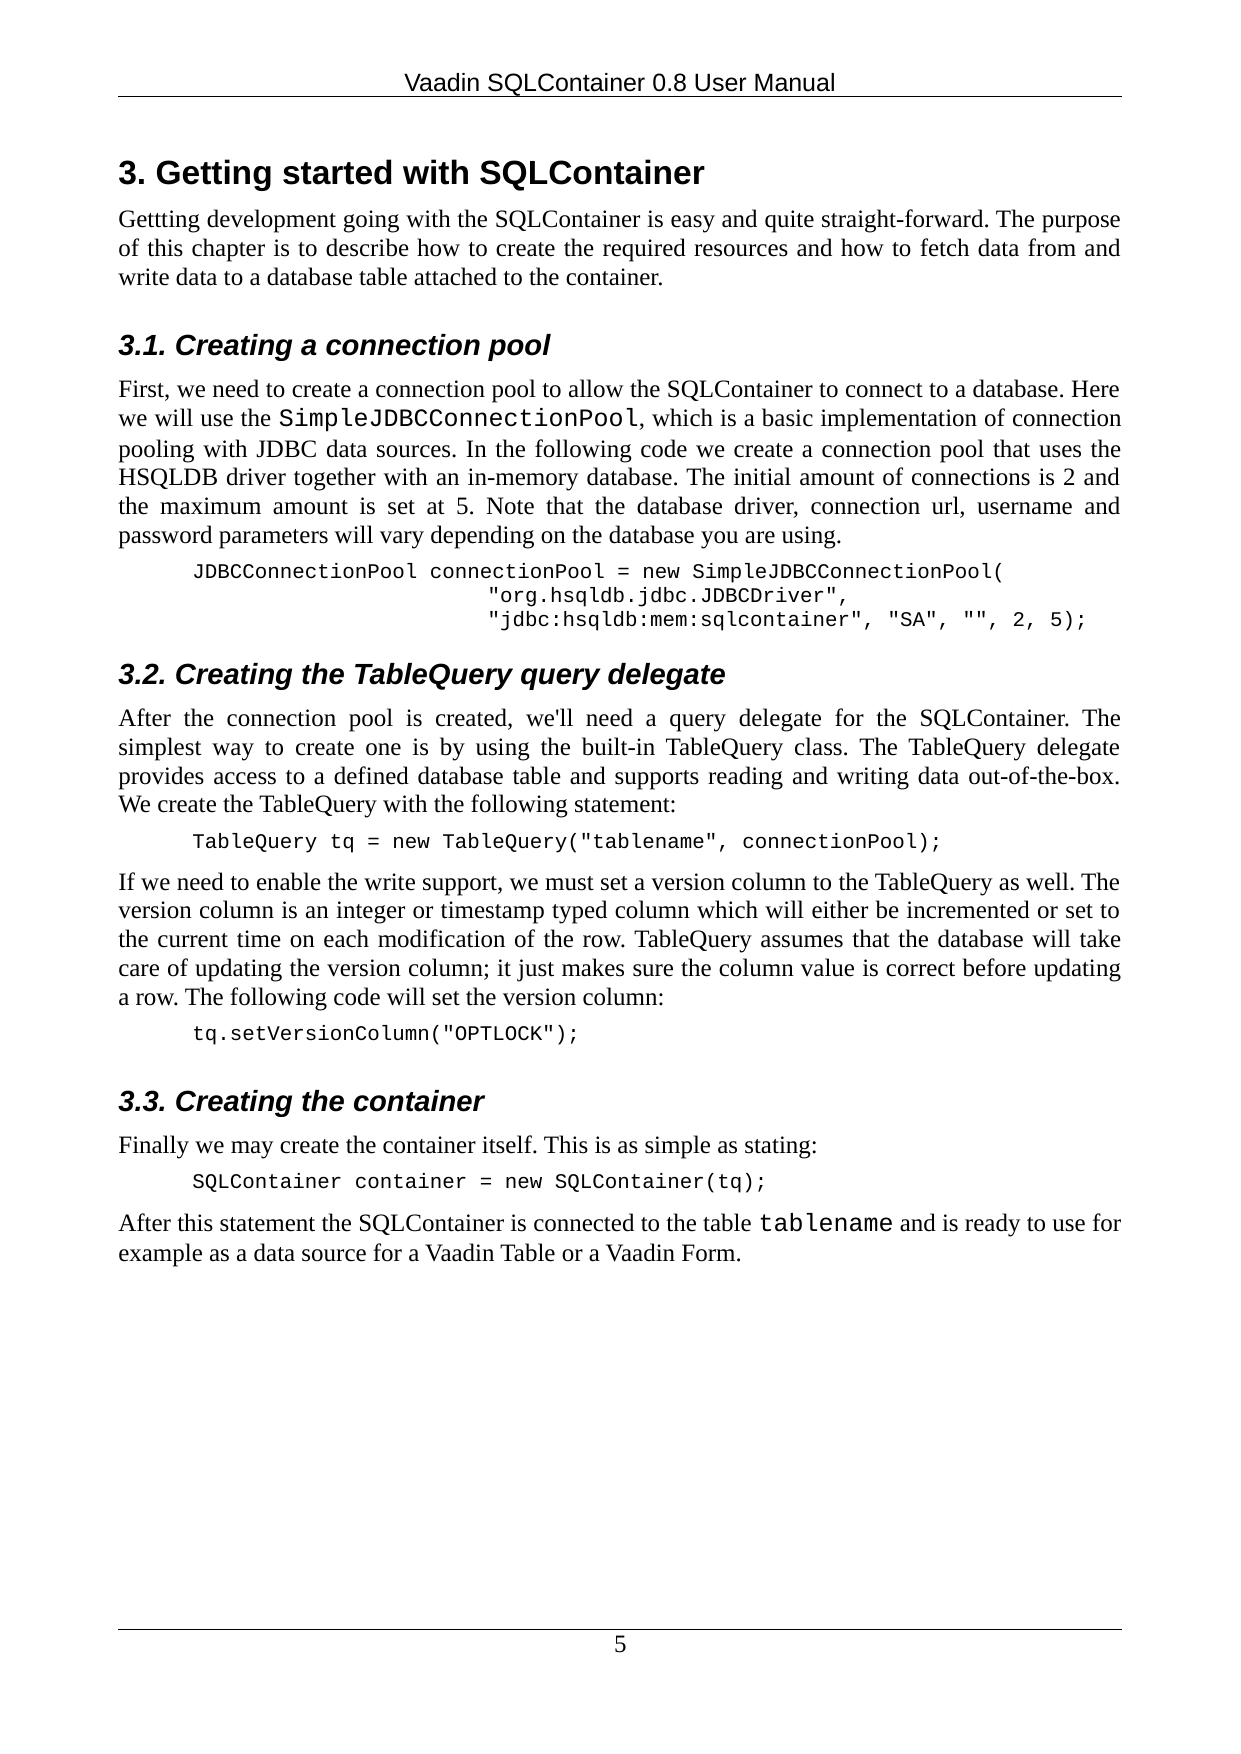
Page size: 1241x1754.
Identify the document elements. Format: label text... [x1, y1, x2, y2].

text JDBCConnectionPool connectionPool = new SimpleJDBCConnectionPool( [118, 561, 1122, 585]
text "org.hsqldb.jdbc.JDBCDriver", [118, 585, 1122, 608]
text If we need to enable the write support, we must set a version column to the TableQuery as well. The version column is an integer or timestamp typed column which will either be incremented or set to the current time on each modification of the row. TableQuery assumes that the database will take care of updating the version column; it just makes sure the column value is correct before updating a row. The following code will set the version column: [118, 867, 1122, 1011]
text After the connection pool is created, we'll need a query delegate for the SQLContainer. The simplest way to create one is by using the built-in TableQuery class. The TableQuery delegate provides access to a defined database table and supports reading and writing data out-of-the-box. We create the TableQuery with the following statement: [118, 703, 1122, 818]
text TableQuery tq = new TableQuery("tablename", connectionPool); [118, 831, 1122, 854]
text First, we need to create a connection pool to allow the SQLContainer to connect to a database. Here we will use the SimpleJDBCConnectionPool, which is a basic implementation of connection pooling with JDBC data sources. In the following code we create a connection pool that uses the HSQLDB driver together with an in-memory database. The initial amount of connections is 2 and the maximum amount is set at 5. Note that the database driver, connection url, username and password parameters will vary depending on the database you are using. [118, 374, 1122, 549]
text Finally we may create the container itself. This is as simple as stating: [118, 1130, 1122, 1159]
text "jdbc:hsqldb:mem:sqlcontainer", "SA", "", 2, 5); [118, 608, 1122, 632]
text SQLContainer container = new SQLContainer(tq); [118, 1172, 1122, 1195]
subtitle 3.2. Creating the TableQuery query delegate [118, 657, 1122, 691]
subtitle 3.3. Creating the container [118, 1084, 1122, 1118]
text Gettting development going with the SQLContainer is easy and quite straight-forward. The purpose of this chapter is to describe how to create the required resources and how to fetch data from and write data to a database table attached to the container. [118, 204, 1122, 291]
text After this statement the SQLContainer is connected to the table tablename and is ready to use for example as a data source for a Vaadin Table or a Vaadin Form. [118, 1208, 1122, 1267]
text tq.setVersionColumn("OPTLOCK"); [118, 1023, 1122, 1047]
subtitle 3. Getting started with SQLContainer [118, 153, 1122, 192]
subtitle 3.1. Creating a connection pool [118, 328, 1122, 362]
